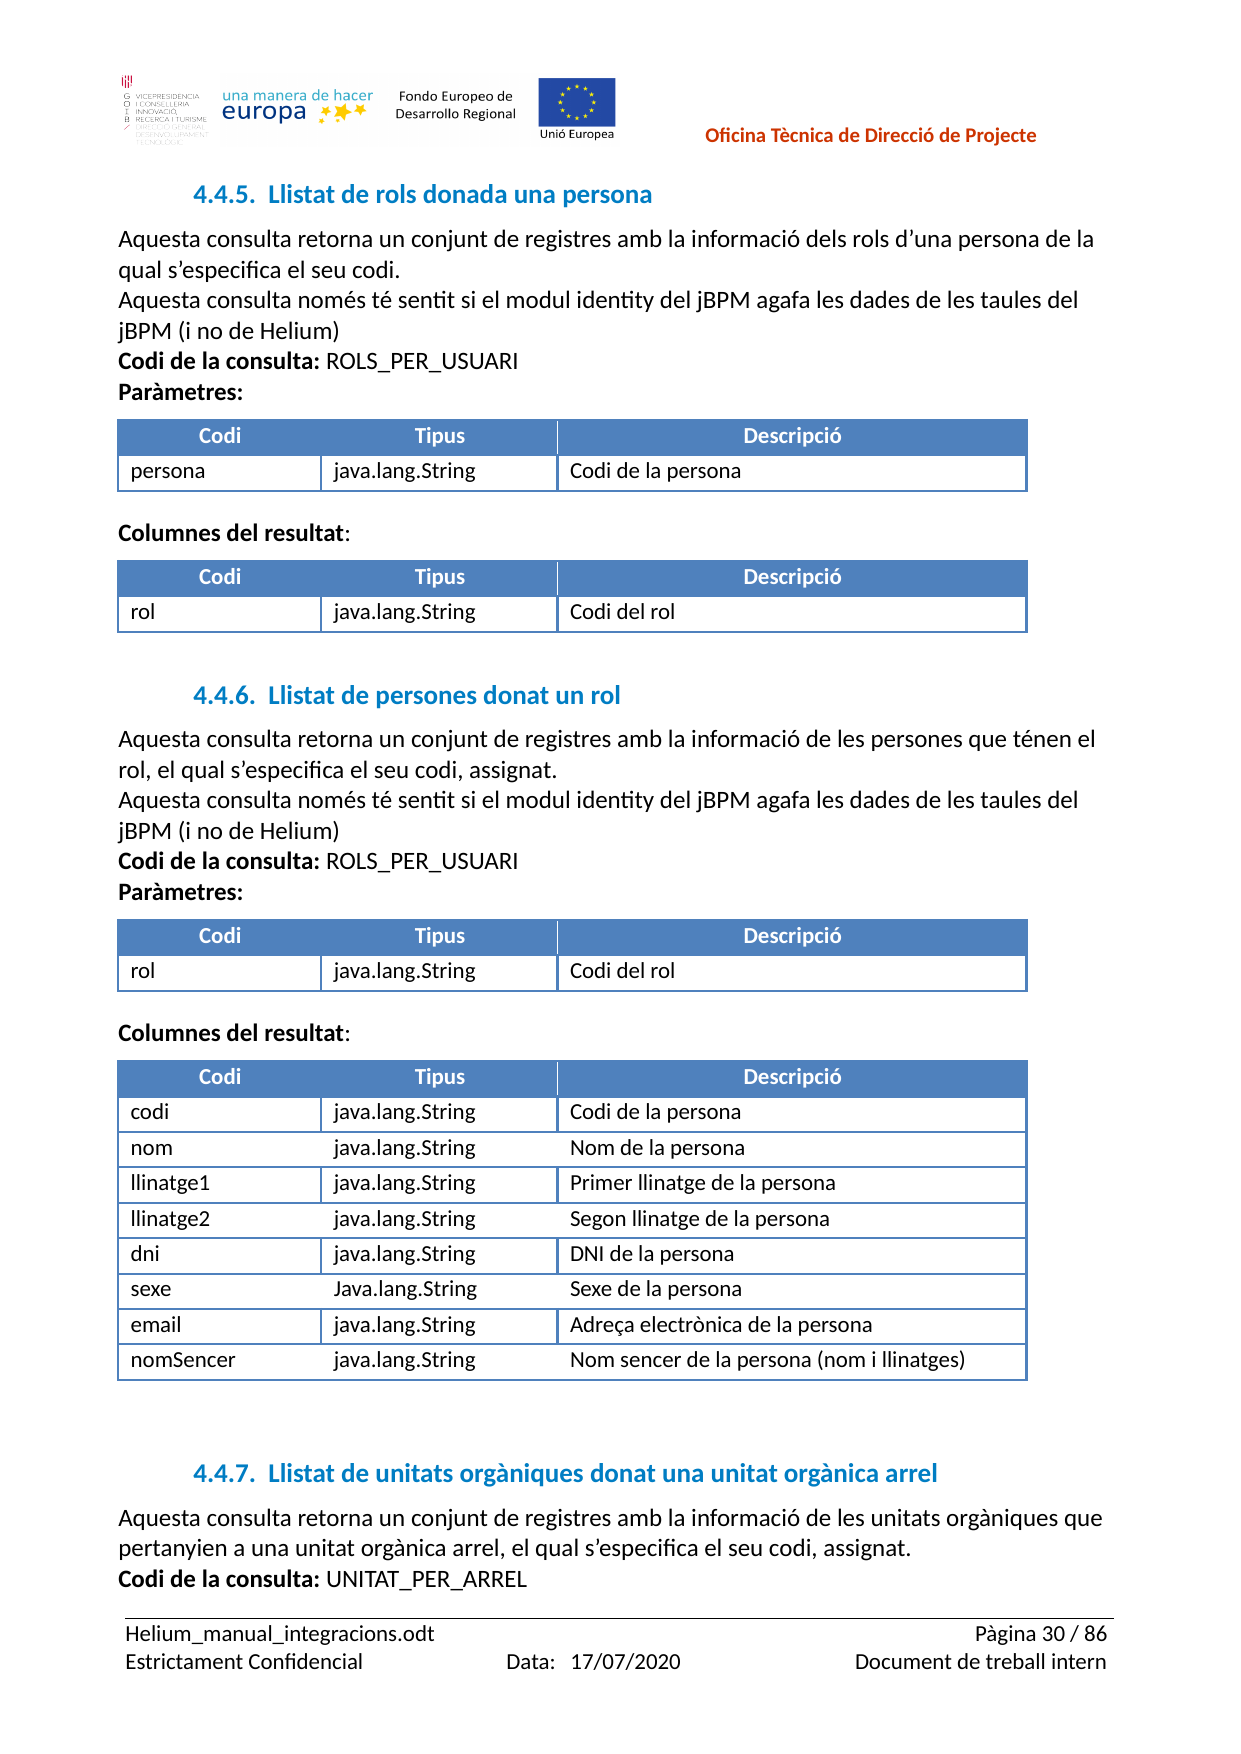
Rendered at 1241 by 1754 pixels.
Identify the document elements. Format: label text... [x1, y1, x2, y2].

text Aquesta consulta només té sentit si el modul identity del jBPM agafa les dades de les taules del jBPM (i no de Helium) [118, 784, 1122, 845]
table_cell rol [119, 956, 320, 990]
table_header Codi [119, 921, 321, 954]
table_cell Nom de la persona [558, 1133, 1025, 1166]
table_cell rol [119, 597, 320, 631]
text Paràmetres: [118, 376, 1122, 406]
table_header Tipus [321, 921, 557, 954]
text Paràmetres: [118, 876, 1122, 906]
text Columnes del resultat: [118, 1017, 1122, 1047]
table_header Codi [119, 562, 321, 595]
table_cell java.lang.String [321, 1204, 557, 1237]
table_cell Segon llinatge de la persona [558, 1204, 1025, 1237]
table_cell Codi del rol [559, 956, 1025, 990]
table_cell Sexe de la persona [558, 1275, 1025, 1308]
table_cell java.lang.String [321, 1345, 557, 1379]
table_header Tipus [321, 421, 557, 454]
table_header Descripció [558, 421, 1025, 454]
table_cell Nom sencer de la persona (nom i llinatges) [558, 1345, 1025, 1379]
subtitle Llistat de persones donat un rol [193, 678, 1122, 711]
table_cell DNI de la persona [559, 1239, 1025, 1272]
table_cell dni [119, 1239, 320, 1272]
table_cell nomSencer [119, 1345, 321, 1379]
table_header Tipus [321, 562, 557, 595]
text Aquesta consulta només té sentit si el modul identity del jBPM agafa les dades de les taules del jBPM (i no de Helium) [118, 284, 1122, 345]
table_cell java.lang.String [322, 1098, 556, 1131]
table_cell java.lang.String [322, 1239, 556, 1272]
text Codi de la consulta: ROLS_PER_USUARI [118, 845, 1122, 876]
table_cell llinatge2 [119, 1204, 321, 1237]
table_cell llinatge1 [119, 1168, 320, 1202]
table_header Codi [119, 421, 321, 454]
table_cell Java.lang.String [321, 1275, 557, 1308]
table_cell Codi de la persona [559, 1098, 1025, 1131]
table_cell java.lang.String [322, 597, 556, 631]
table_header Codi [119, 1062, 321, 1095]
table_cell java.lang.String [322, 456, 556, 490]
table_cell persona [119, 456, 320, 490]
table_cell codi [119, 1098, 320, 1131]
table_cell java.lang.String [322, 1168, 556, 1202]
subtitle Llistat de rols donada una persona [193, 178, 1122, 211]
table_cell Codi de la persona [559, 456, 1025, 490]
table_header Descripció [558, 562, 1025, 595]
text Columnes del resultat: [118, 517, 1122, 547]
subtitle Llistat de unitats orgàniques donat una unitat orgànica arrel [193, 1456, 1122, 1489]
table_cell Codi del rol [559, 597, 1025, 631]
text Aquesta consulta retorna un conjunt de registres amb la informació de les persones que ténen el rol, el qual s’especifica el seu codi, assignat. [118, 723, 1122, 784]
table_cell Primer llinatge de la persona [559, 1168, 1025, 1202]
table_cell java.lang.String [322, 1310, 556, 1343]
table_header Descripció [558, 921, 1025, 954]
text Codi de la consulta: ROLS_PER_USUARI [118, 345, 1122, 376]
table_cell Adreça electrònica de la persona [559, 1310, 1025, 1343]
table_header Descripció [558, 1062, 1025, 1095]
table_header Tipus [321, 1062, 557, 1095]
picture [118, 73, 213, 147]
table_cell java.lang.String [321, 1133, 557, 1166]
picture [219, 73, 621, 147]
text Aquesta consulta retorna un conjunt de registres amb la informació de les unitats orgàniques que pertanyien a una unitat orgànica arrel, el qual s’especifica el seu codi, assignat. [118, 1502, 1122, 1563]
table_cell java.lang.String [322, 956, 556, 990]
text Codi de la consulta: UNITAT_PER_ARREL [118, 1563, 1122, 1593]
table_cell sexe [119, 1275, 321, 1308]
text Aquesta consulta retorna un conjunt de registres amb la informació dels rols d’una persona de la qual s’especifica el seu codi. [118, 223, 1122, 284]
table_cell nom [119, 1133, 321, 1166]
table_cell email [119, 1310, 320, 1343]
